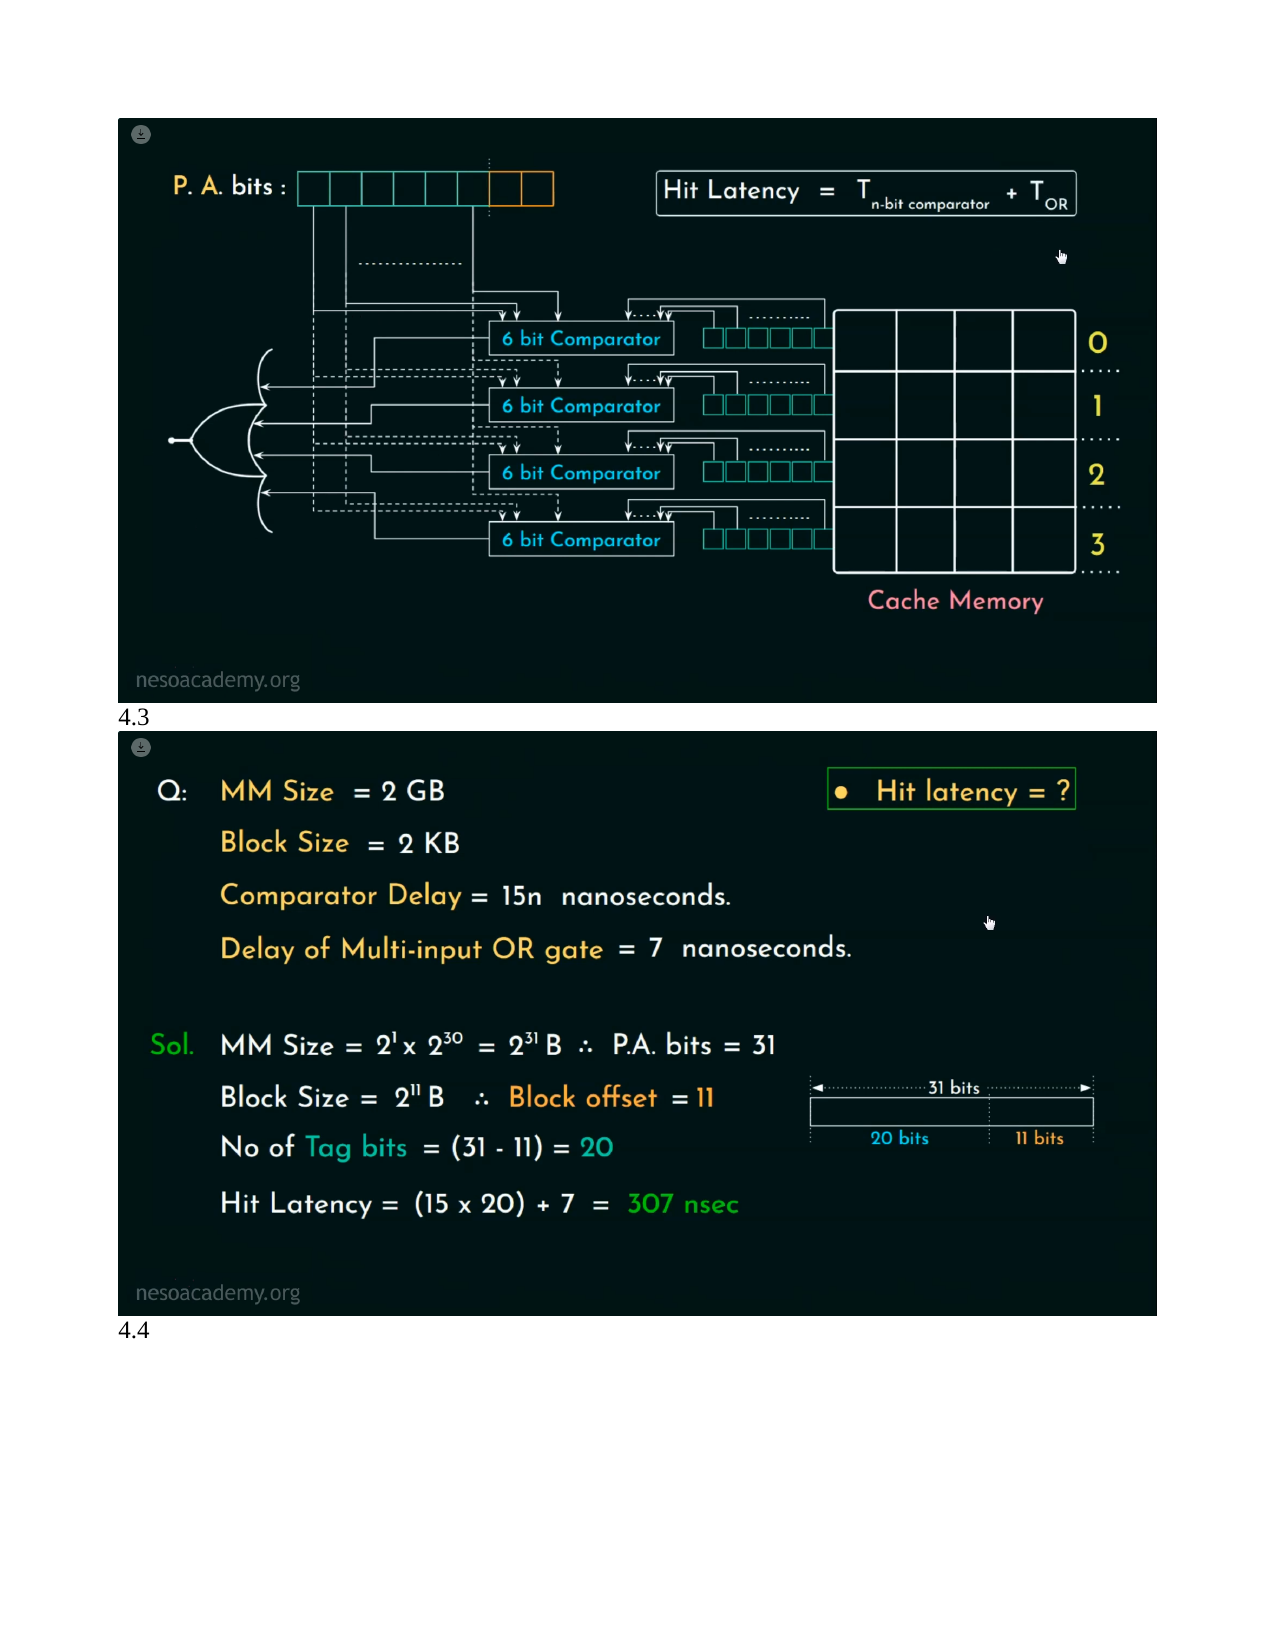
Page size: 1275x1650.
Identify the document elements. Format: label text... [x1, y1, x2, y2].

text 4.4 [118, 1316, 1157, 1344]
picture [118, 731, 1157, 1316]
text 4.3 [118, 703, 1157, 731]
picture [118, 118, 1157, 703]
